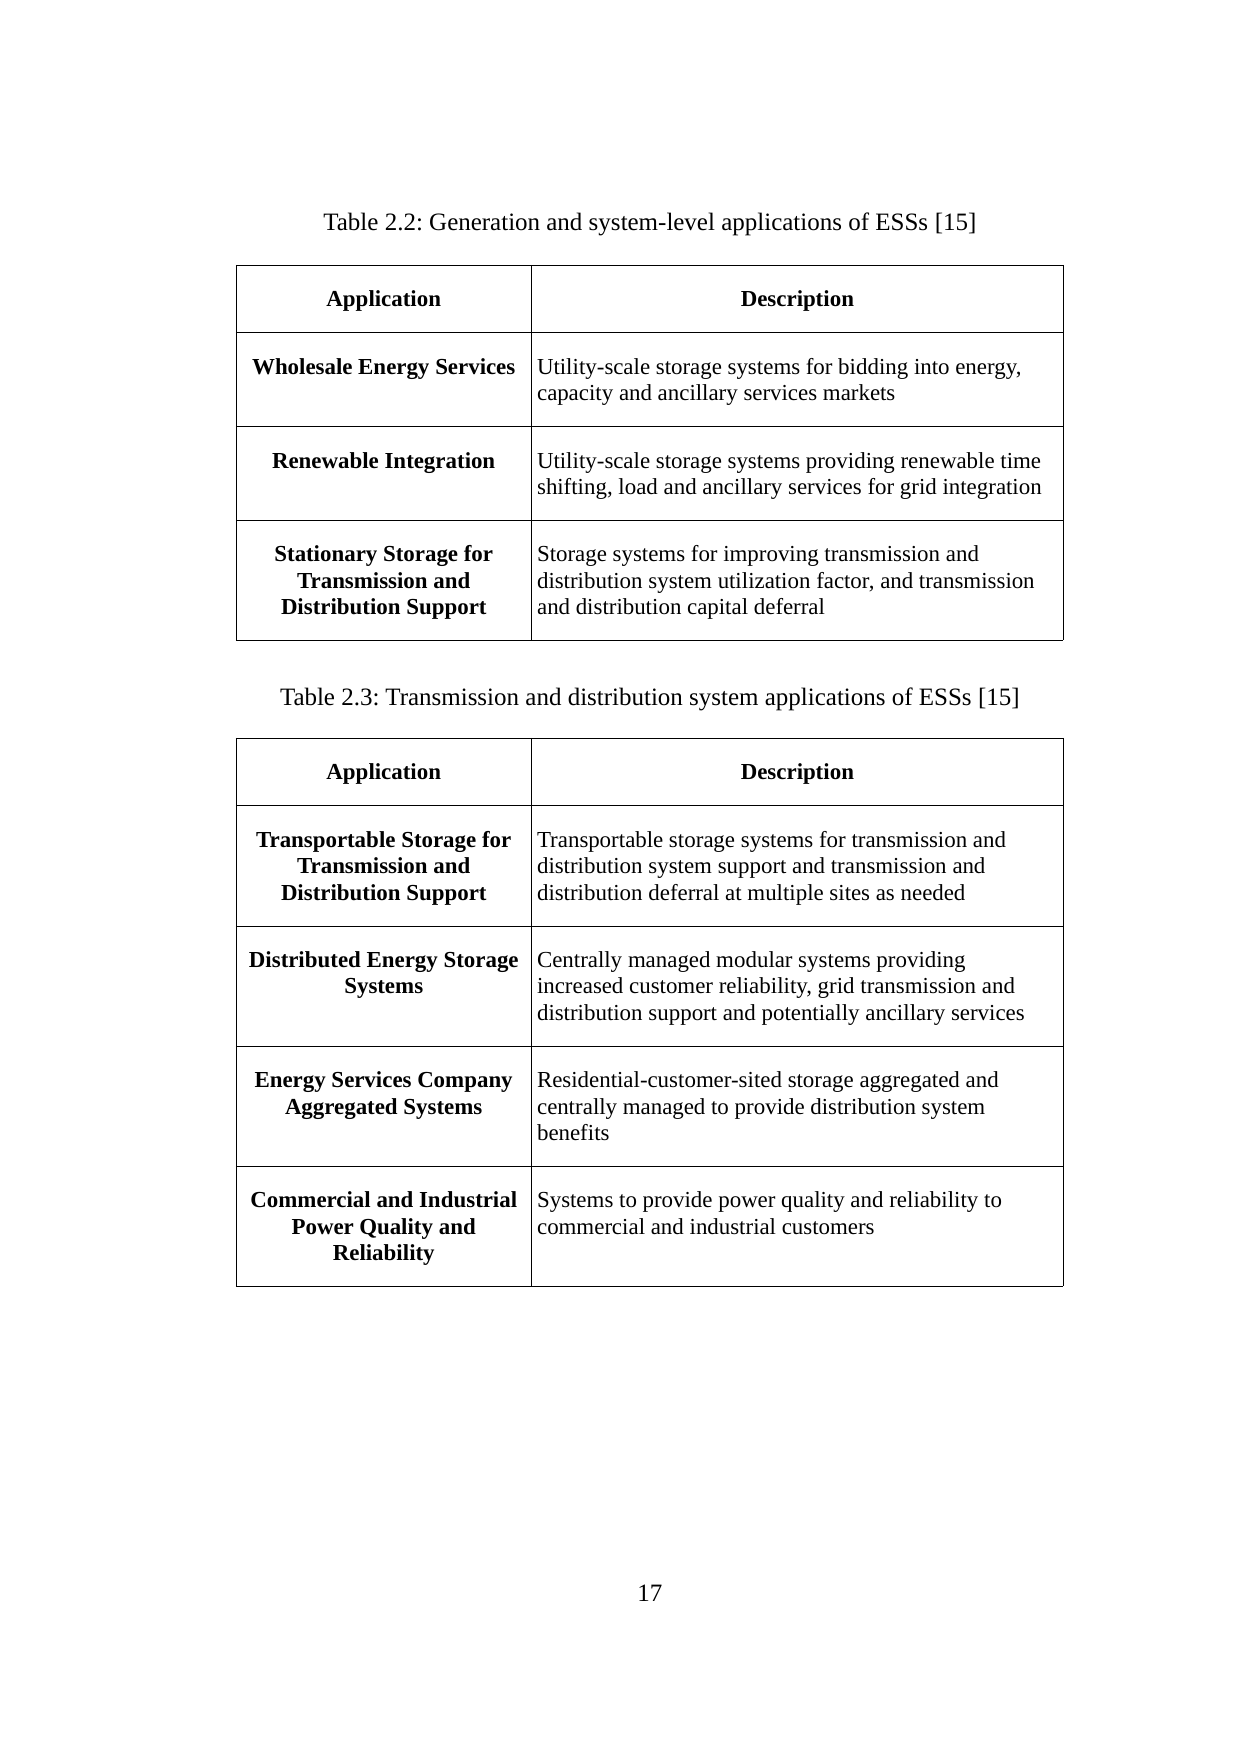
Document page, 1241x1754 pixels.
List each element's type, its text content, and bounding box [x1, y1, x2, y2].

text Table 2.3: Transmission and distribution system applications of ESSs [15]⁠ [236, 682, 1063, 711]
table_header Description [532, 266, 1063, 332]
table_cell Energy Services Company Aggregated Systems [237, 1047, 531, 1166]
table_cell Centrally managed modular systems providing increased customer reliability, grid transmission and distribution support and potentially ancillary services [532, 927, 1063, 1046]
table_cell Distributed Energy Storage Systems [237, 927, 531, 1046]
table_cell Stationary Storage for Transmission and Distribution Support [237, 521, 531, 640]
table_header Description [532, 739, 1063, 805]
table_header Application [237, 266, 531, 332]
table_cell Systems to provide power quality and reliability to commercial and industrial customers [532, 1167, 1063, 1286]
table_cell Utility-scale storage systems for bidding into energy, capacity and ancillary services markets [532, 333, 1063, 426]
table_cell Transportable Storage for Transmission and Distribution Support [237, 806, 531, 926]
table_cell Residential-customer-sited storage aggregated and centrally managed to provide distribution system benefits [532, 1047, 1063, 1166]
text Table 2.2: Generation and system-level applications of ESSs [15]⁠ [236, 207, 1063, 236]
table_cell Storage systems for improving transmission and distribution system utilization factor, and transmission and distribution capital deferral [532, 521, 1063, 640]
table_cell Wholesale Energy Services [237, 333, 531, 426]
table_cell Transportable storage systems for transmission and distribution system support and transmission and distribution deferral at multiple sites as needed [532, 806, 1063, 926]
table_cell Renewable Integration [237, 427, 531, 520]
table_header Application [237, 739, 531, 805]
table_cell Utility-scale storage systems providing renewable time shifting, load and ancillary services for grid integration [532, 427, 1063, 520]
table_cell Commercial and Industrial Power Quality and Reliability [237, 1167, 531, 1286]
